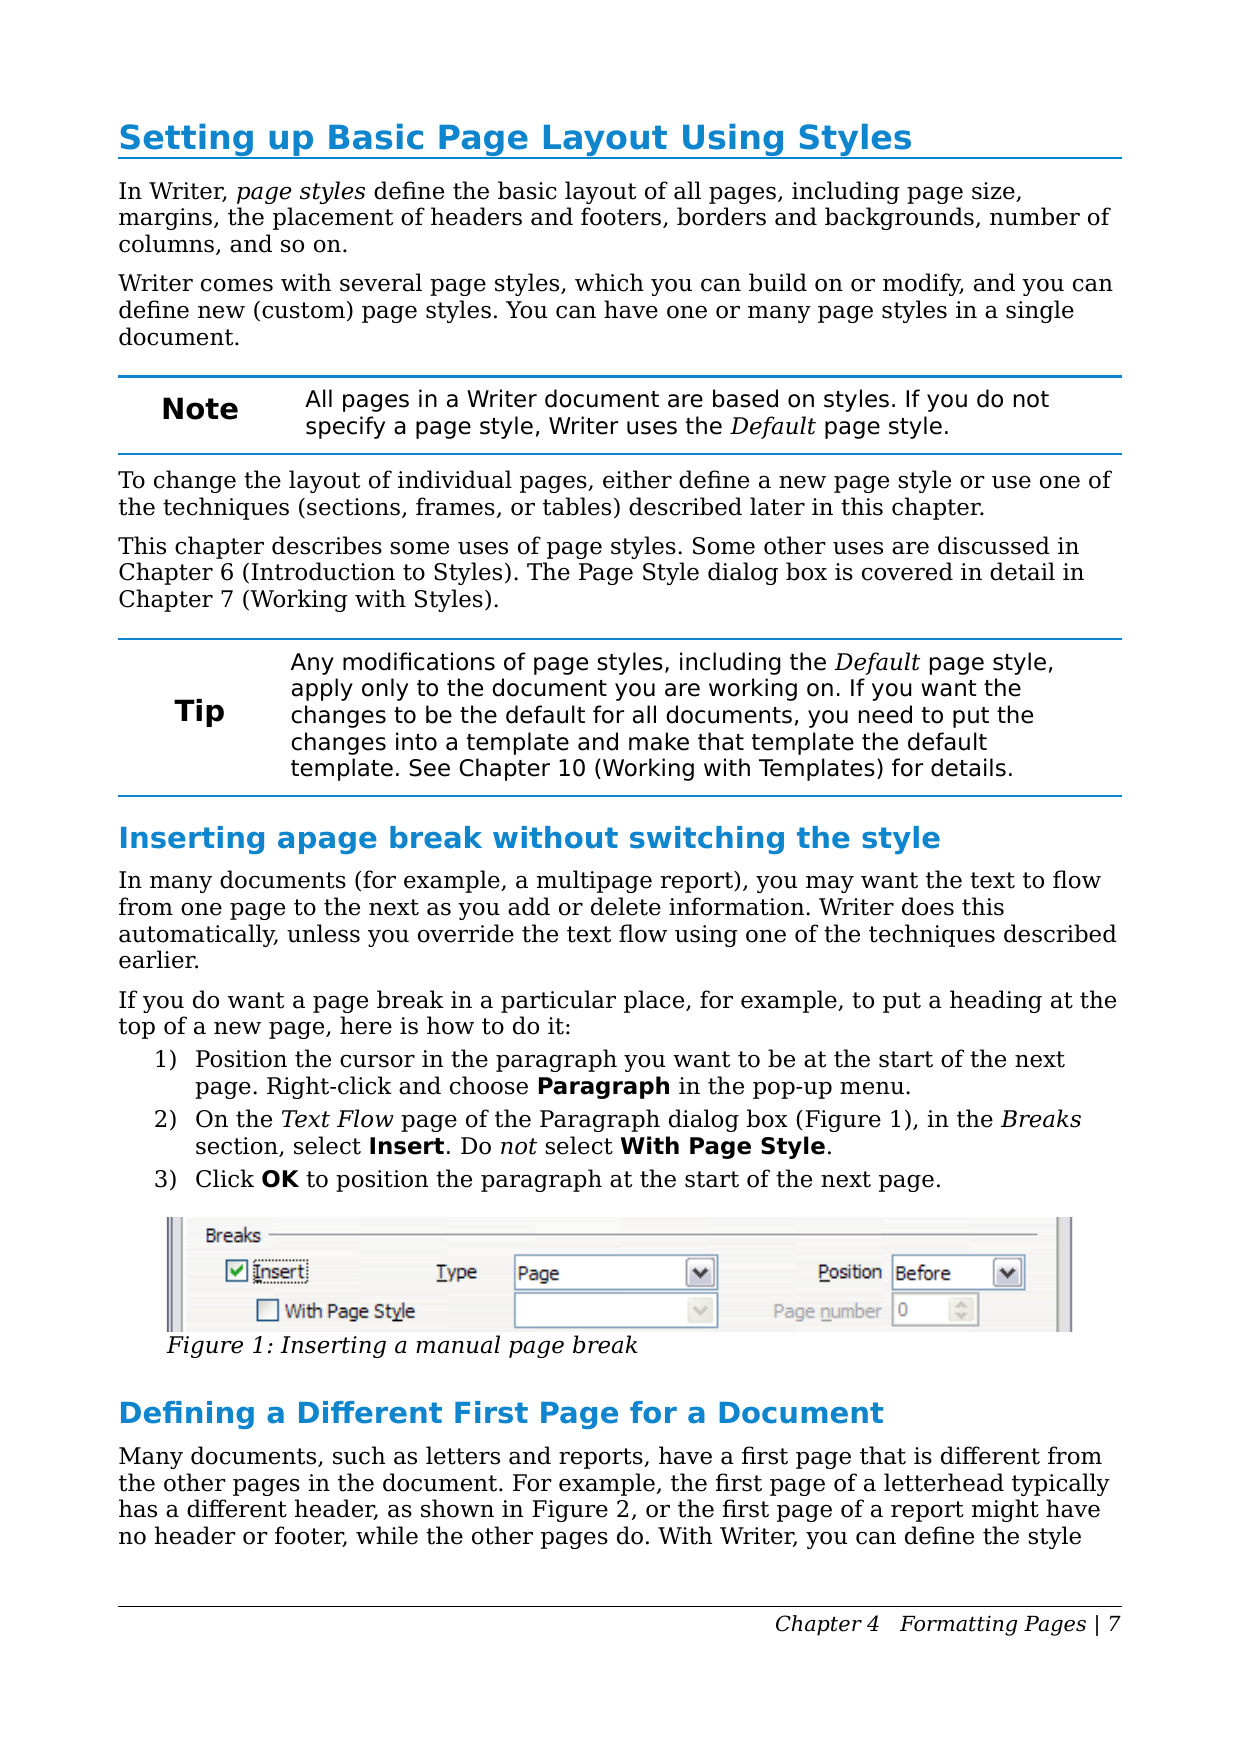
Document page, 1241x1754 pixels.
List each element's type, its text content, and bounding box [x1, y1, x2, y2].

table_header Any modifications of page styles, including the Default page style, apply only to the document you are working on. If you want the changes to be the default for all documents, you need to put the changes into a template and make that template the default template. See Chapter 10 (Working with Templates) for details. [281, 640, 1122, 795]
text To change the layout of individual pages, either define a new page style or use one of the techniques (sections, frames, or tables) described later in this chapter. [118, 467, 1122, 520]
text This chapter describes some uses of page styles. Some other uses are discussed in Chapter 6 (Introduction to Styles). The Page Style dialog box is covered in detail in Chapter 7 (Working with Styles). [118, 533, 1122, 613]
subtitle Defining a Different First Page for a Document [118, 1397, 1122, 1431]
list If you do want a page break in a particular place, for example, to put a heading at the top of a new page, here is how to do it: [118, 987, 1122, 1040]
picture [166, 1217, 1074, 1332]
table_header All pages in a Writer document are based on styles. If you do not specify a page style, Writer uses the Default page style. [281, 378, 1122, 453]
text In Writer, page styles define the basic layout of all pages, including page size, margins, the placement of headers and footers, borders and backgrounds, number of columns, and so on. [118, 178, 1122, 258]
list Click OK to position the paragraph at the start of the next page. [177, 1166, 1122, 1192]
table_header Tip [118, 640, 281, 795]
subtitle Inserting apage break without switching the style [118, 821, 1122, 855]
text Figure 1: Inserting a manual page break [167, 1332, 1073, 1359]
text In many documents (for example, a multipage report), you may want the text to flow from one page to the next as you add or delete information. Writer does this automatically, unless you override the text flow using one of the techniques described earlier. [118, 868, 1122, 974]
text Many documents, such as letters and reports, have a first page that is different from the other pages in the document. For example, the first page of a letterhead typically has a different header, as shown in Figure 2, or the first page of a report might have no header or footer, while the other pages do. With Writer, you can define the style [118, 1443, 1122, 1550]
subtitle Setting up Basic Page Layout Using Styles [118, 118, 1122, 157]
list Position the cursor in the paragraph you want to be at the start of the next page. Right-click and choose Paragraph in the pop-up menu. [177, 1047, 1122, 1100]
text Writer comes with several page styles, which you can build on or modify, and you can define new (custom) page styles. You can have one or many page styles in a single document. [118, 270, 1122, 350]
table_header Note [118, 378, 281, 453]
list On the Text Flow page of the Paragraph dialog box (Figure 1), in the Breaks section, select Insert. Do not select With Page Style. [177, 1106, 1122, 1159]
